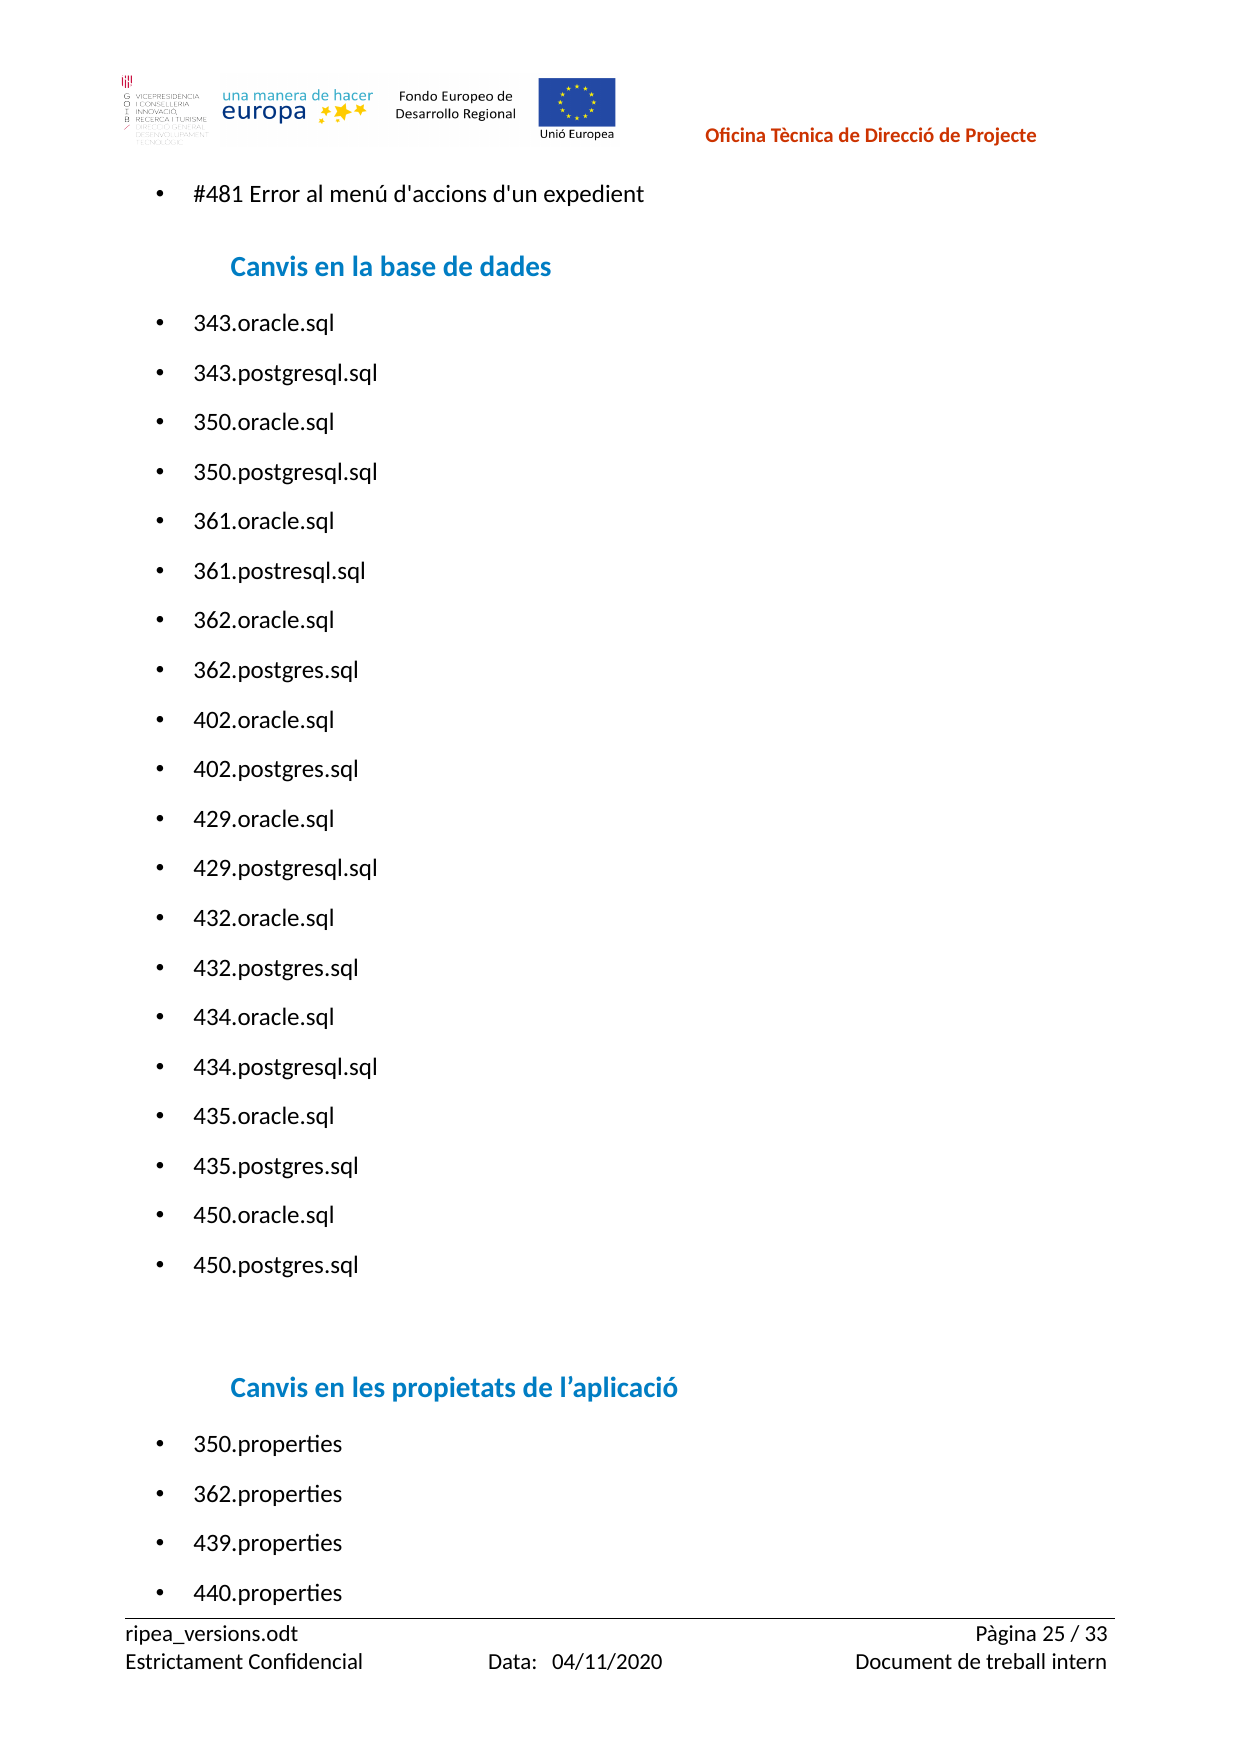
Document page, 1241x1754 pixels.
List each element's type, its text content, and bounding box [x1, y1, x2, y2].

list 343.oracle.sql [156, 307, 1122, 338]
list #481 Error al menú d'accions d'un expedient [156, 178, 1122, 208]
subtitle Canvis en la base de dades [153, 248, 1122, 283]
subtitle Canvis en les propietats de l’aplicació [153, 1369, 1122, 1405]
list 350.postgresql.sql [156, 456, 1122, 486]
list 450.postgres.sql [156, 1249, 1122, 1280]
list 440.properties [156, 1577, 1122, 1608]
list 434.postgresql.sql [156, 1051, 1122, 1081]
list 361.postresql.sql [156, 555, 1122, 586]
list 429.oracle.sql [156, 803, 1122, 833]
list 432.oracle.sql [156, 902, 1122, 933]
list 434.oracle.sql [156, 1001, 1122, 1032]
list 432.postgres.sql [156, 952, 1122, 982]
list 435.oracle.sql [156, 1101, 1122, 1131]
list 402.postgres.sql [156, 753, 1122, 784]
list 402.oracle.sql [156, 704, 1122, 734]
list 439.properties [156, 1527, 1122, 1558]
list 362.oracle.sql [156, 605, 1122, 635]
list 350.properties [156, 1428, 1122, 1459]
list 435.postgres.sql [156, 1150, 1122, 1181]
list 362.postgres.sql [156, 654, 1122, 685]
list 429.postgresql.sql [156, 853, 1122, 883]
list 343.postgresql.sql [156, 357, 1122, 387]
picture [219, 73, 621, 147]
list 450.oracle.sql [156, 1200, 1122, 1230]
picture [118, 73, 213, 147]
list 350.oracle.sql [156, 406, 1122, 437]
list 362.properties [156, 1478, 1122, 1508]
list 361.oracle.sql [156, 506, 1122, 536]
